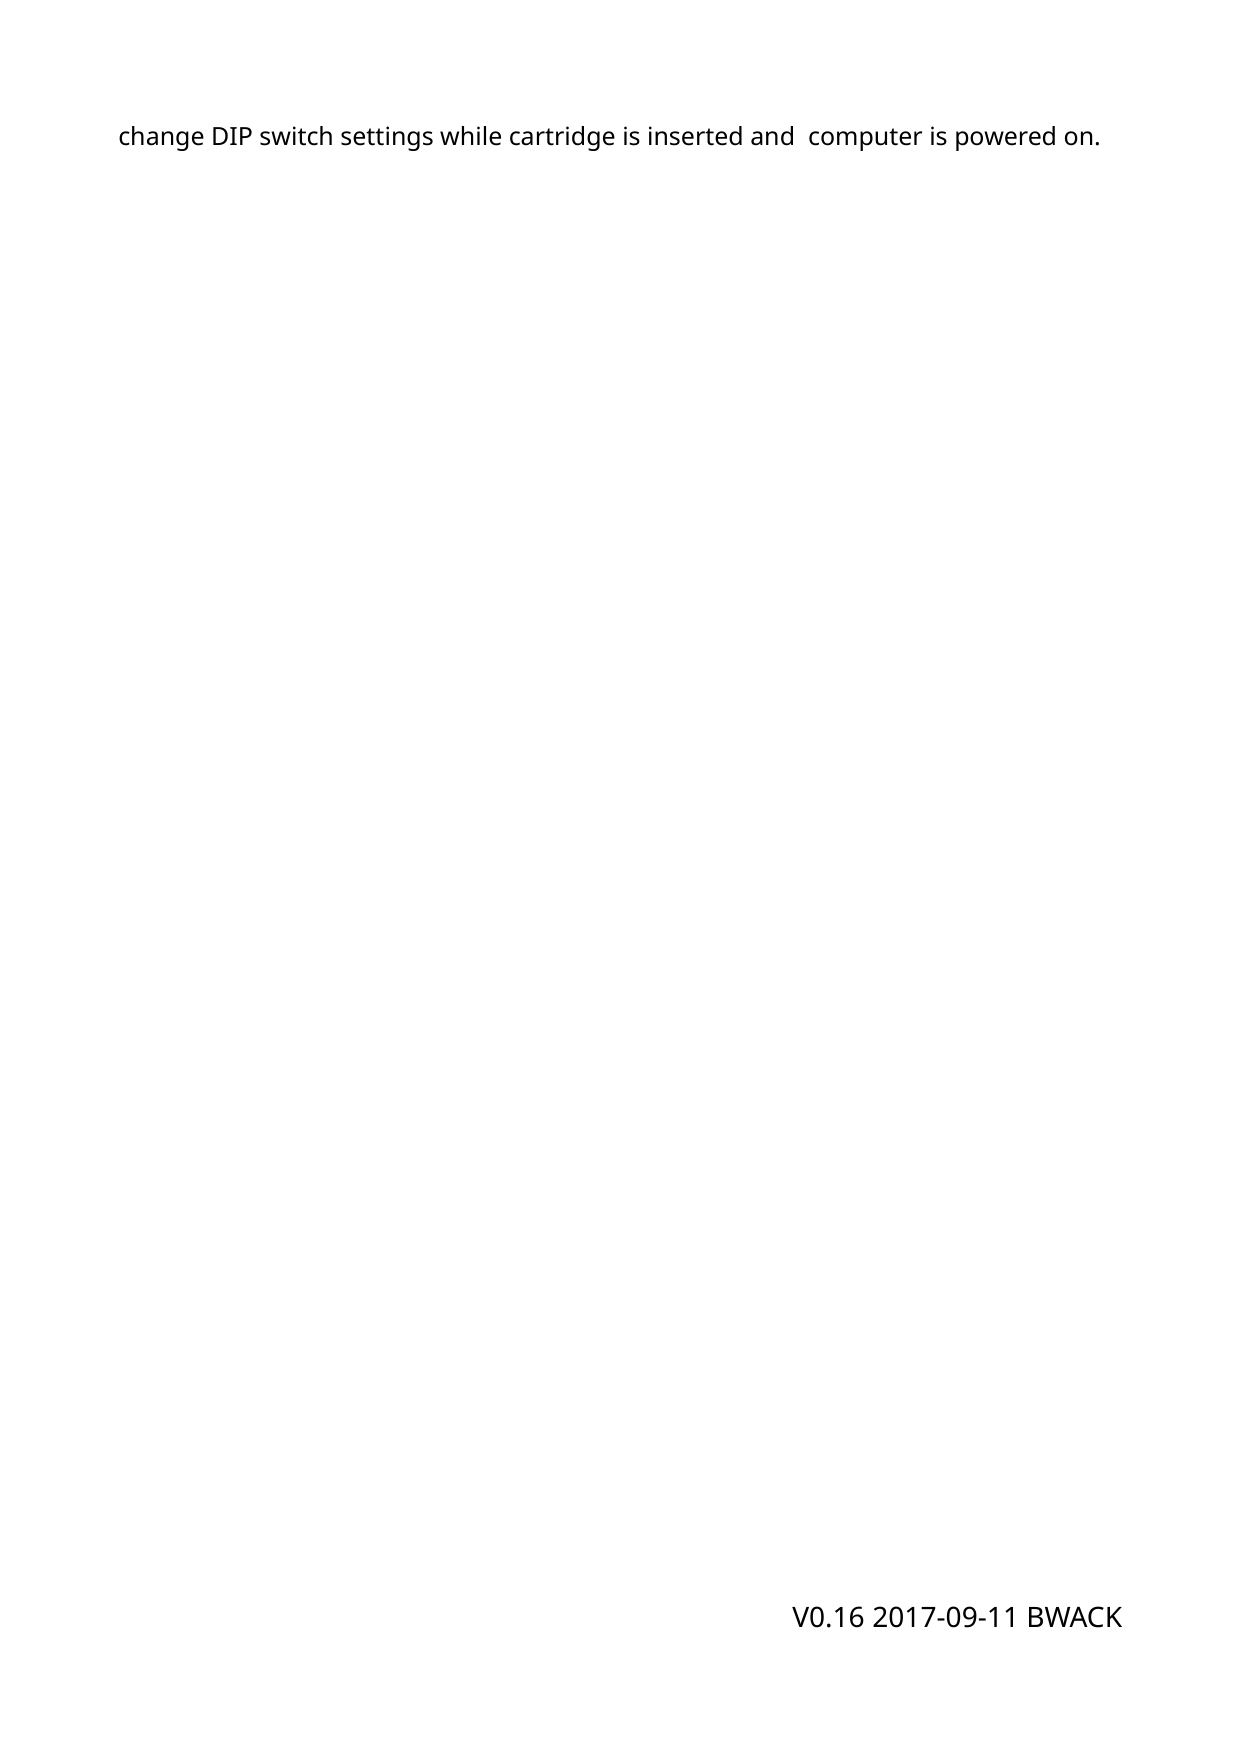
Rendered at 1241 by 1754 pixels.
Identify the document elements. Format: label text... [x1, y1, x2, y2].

text change DIP switch settings while cartridge is inserted and computer is powered on. [118, 118, 1122, 152]
